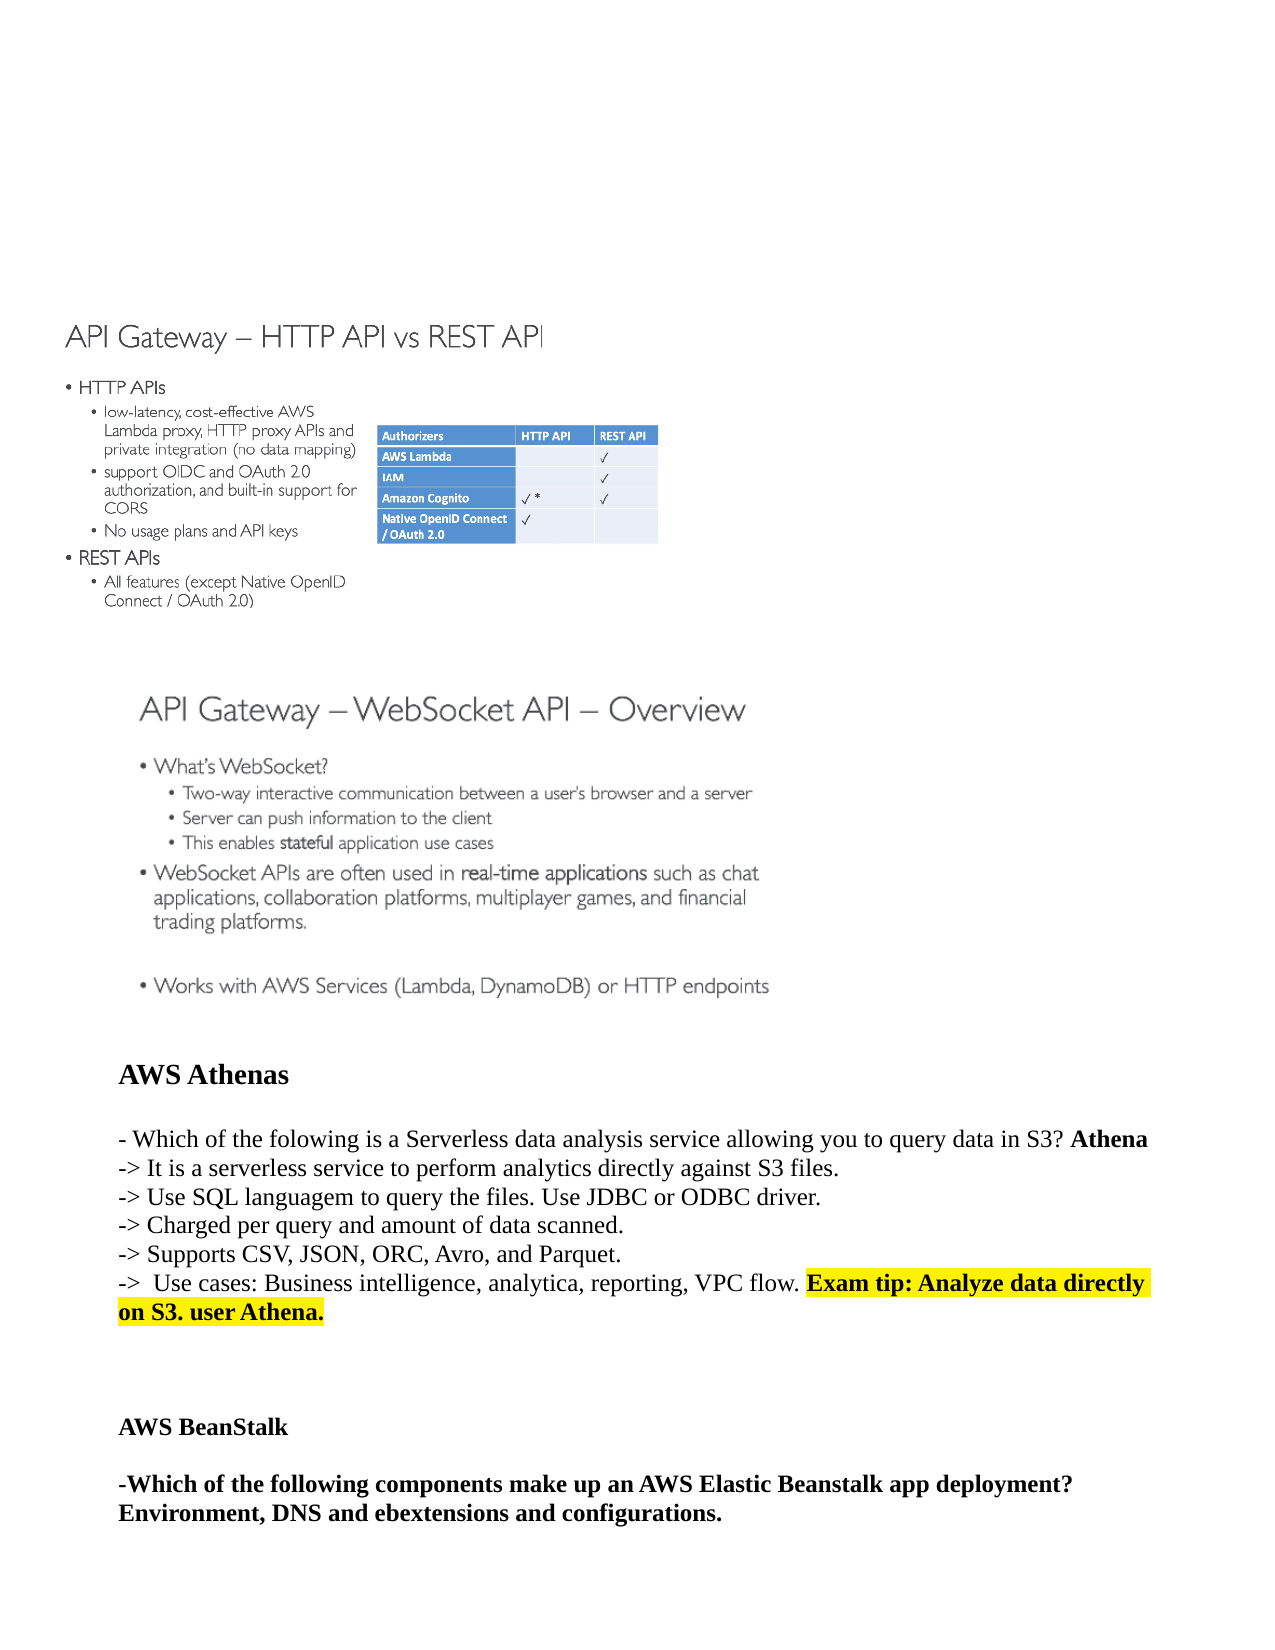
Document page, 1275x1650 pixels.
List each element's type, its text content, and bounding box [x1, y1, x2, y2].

text -> Use cases: Business intelligence, analytica, reporting, VPC flow. Exam tip: Analyze data directly on S3. user Athena. [118, 1268, 1157, 1326]
text -Which of the following components make up an AWS Elastic Beanstalk app deployment? Environment, DNS and ebextensions and configurations. [118, 1469, 1157, 1527]
text - Which of the folowing is a Serverless data analysis service allowing you to query data in S3? Athena [118, 1124, 1157, 1153]
text -> Charged per query and amount of data scanned. [118, 1211, 1157, 1239]
text AWS Athenas [118, 1057, 1157, 1091]
picture [58, 319, 662, 608]
text AWS BeanStalk [118, 1412, 1157, 1441]
text -> Supports CSV, JSON, ORC, Avro, and Parquet. [118, 1239, 1157, 1268]
text -> Use SQL languagem to query the files. Use JDBC or ODBC driver. [118, 1182, 1157, 1211]
picture [121, 688, 784, 1008]
text -> It is a serverless service to perform analytics directly against S3 files. [118, 1153, 1157, 1182]
